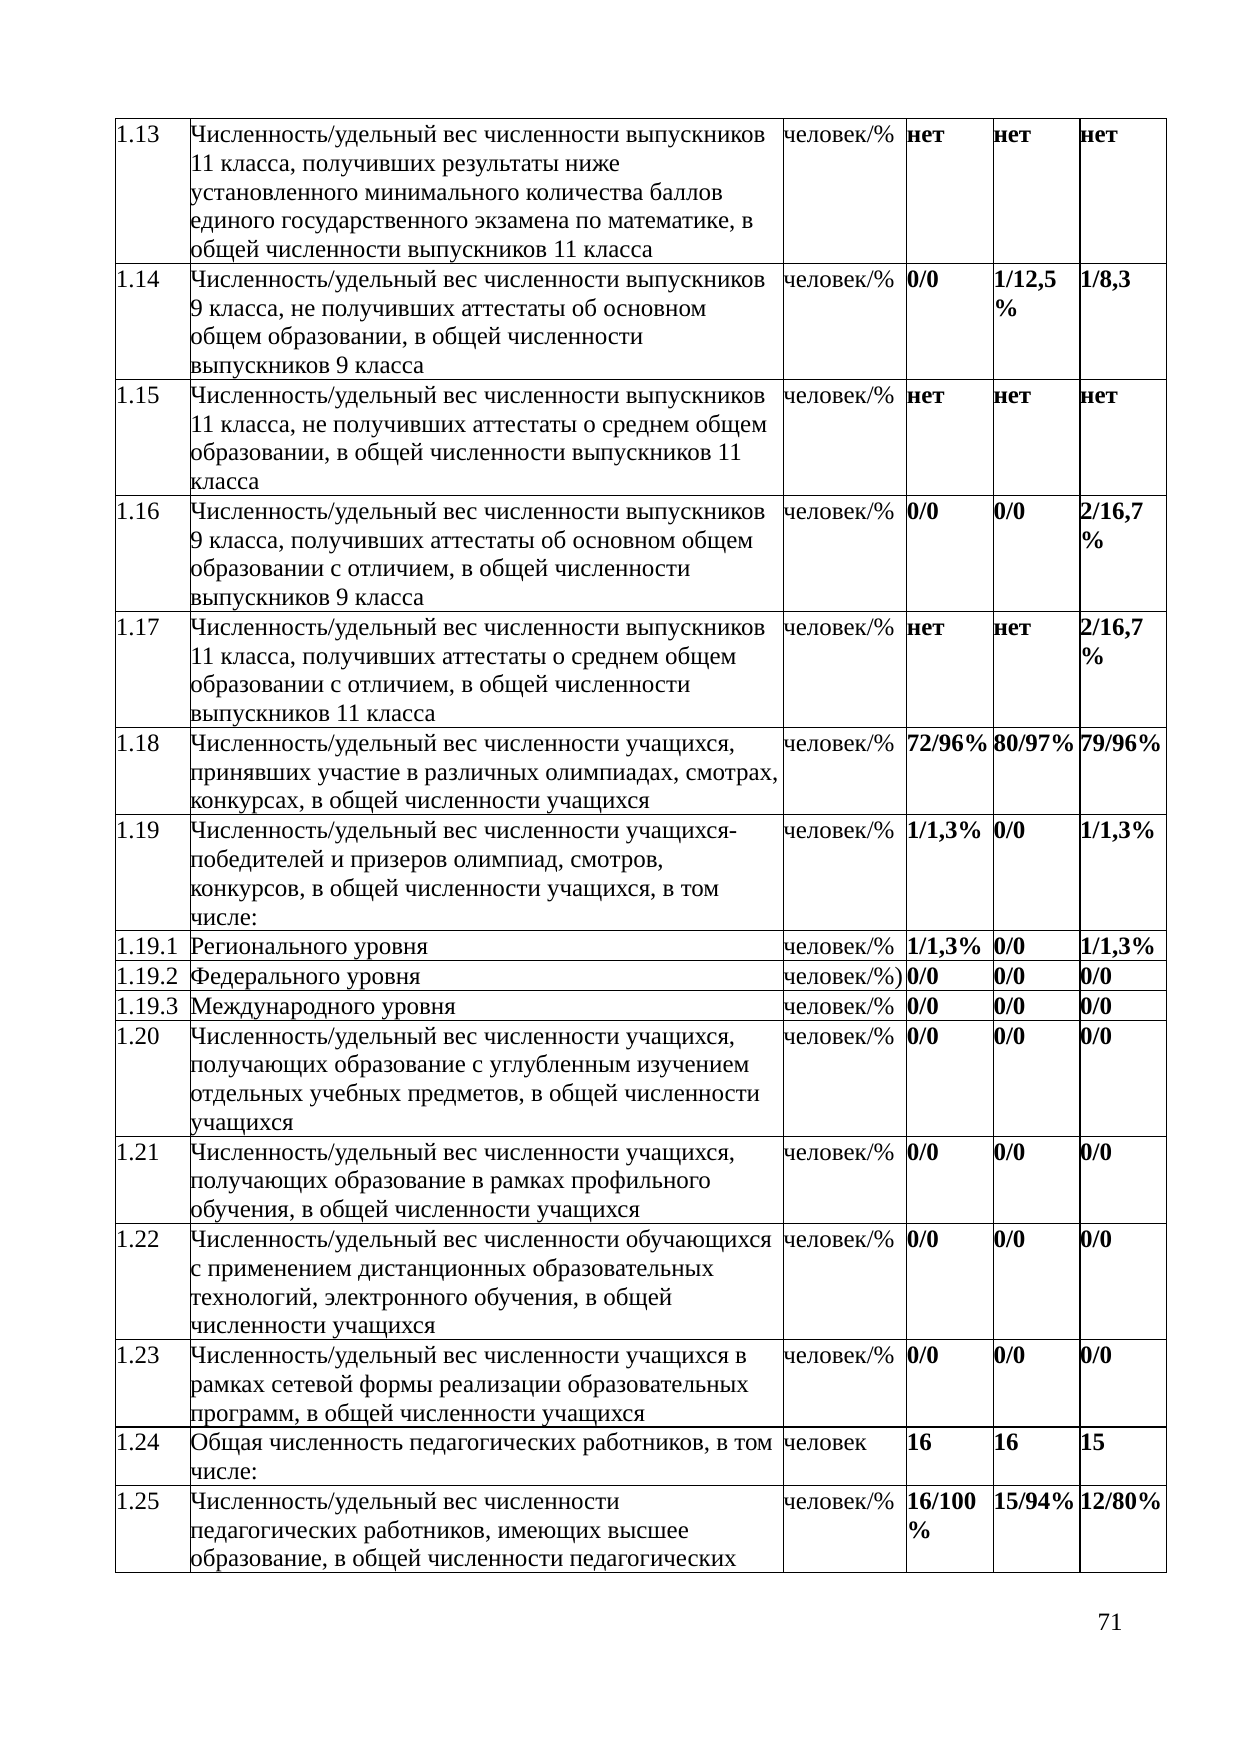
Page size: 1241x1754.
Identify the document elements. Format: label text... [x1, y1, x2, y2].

table_cell 0/0 [907, 1340, 993, 1426]
table_cell человек/%) [784, 961, 906, 990]
table_cell Численность/удельный вес численности выпускников 11 класса, не получивших аттестаты о среднем общем образовании, в общей численности выпускников 11 класса [191, 380, 783, 495]
table_cell 0/0 [994, 1340, 1079, 1426]
table_cell 1.19.3 [116, 991, 190, 1020]
table_cell человек [784, 1428, 906, 1485]
table_cell Численность/удельный вес численности выпускников 9 класса, получивших аттестаты об основном общем образовании с отличием, в общей численности выпускников 9 класса [191, 496, 783, 611]
table_cell Численность/удельный вес численности учащихся, получающих образование в рамках профильного обучения, в общей численности учащихся [191, 1137, 783, 1223]
table_cell нет [994, 119, 1079, 263]
table_cell человек/% [784, 1137, 906, 1223]
table_cell человек/% [784, 119, 906, 263]
table_cell 1.25 [116, 1486, 190, 1572]
table_cell нет [907, 612, 993, 727]
table_cell 0/0 [994, 815, 1079, 930]
table_cell 0/0 [994, 1021, 1079, 1136]
table_cell человек/% [784, 1021, 906, 1136]
table_cell нет [907, 119, 993, 263]
table_cell Численность/удельный вес численности учащихся в рамках сетевой формы реализации образовательных программ, в общей численности учащихся [191, 1340, 783, 1426]
table_cell нет [994, 612, 1079, 727]
table_cell 0/0 [1081, 1340, 1166, 1426]
table_cell 1.23 [116, 1340, 190, 1426]
table_cell 1/12,5% [994, 264, 1079, 379]
table_cell 1.19 [116, 815, 190, 930]
table_cell Численность/удельный вес численности обучающихся с применением дистанционных образовательных технологий, электронного обучения, в общей численности учащихся [191, 1224, 783, 1339]
table_cell 2/16,7% [1081, 612, 1166, 727]
table_cell человек/% [784, 496, 906, 611]
table_cell 0/0 [1081, 1021, 1166, 1136]
table_cell 0/0 [907, 1021, 993, 1136]
table_cell 0/0 [994, 1224, 1079, 1339]
table_cell Федерального уровня [191, 961, 783, 990]
table_cell 1.14 [116, 264, 190, 379]
table_cell 80/97% [994, 728, 1079, 814]
table_cell 0/0 [1081, 961, 1166, 990]
table_cell 1/1,3% [907, 815, 993, 930]
table_cell 0/0 [907, 1224, 993, 1339]
table_cell человек/% [784, 264, 906, 379]
table_cell человек/% [784, 991, 906, 1020]
table_cell 1.16 [116, 496, 190, 611]
table_cell человек/% [784, 380, 906, 495]
table_cell 1.15 [116, 380, 190, 495]
table_cell 1.24 [116, 1428, 190, 1485]
table_cell Численность/удельный вес численности выпускников 11 класса, получивших результаты ниже установленного минимального количества баллов единого государственного экзамена по математике, в общей численности выпускников 11 класса [191, 119, 783, 263]
table_cell 1.18 [116, 728, 190, 814]
table_cell 1.19.2 [116, 961, 190, 990]
table_cell 0/0 [994, 1137, 1079, 1223]
table_cell нет [1081, 380, 1166, 495]
table_cell человек/% [784, 1224, 906, 1339]
table_cell 1/8,3 [1081, 264, 1166, 379]
table_cell 1.13 [116, 119, 190, 263]
table_cell Регионального уровня [191, 931, 783, 960]
table_cell 1/1,3% [1081, 931, 1166, 960]
table_cell человек/% [784, 815, 906, 930]
table_cell 0/0 [1081, 1224, 1166, 1339]
table_cell 0/0 [994, 931, 1079, 960]
table_cell Численность/удельный вес численности учащихся-победителей и призеров олимпиад, смотров, конкурсов, в общей численности учащихся, в том числе: [191, 815, 783, 930]
table_cell 0/0 [907, 961, 993, 990]
table_cell Численность/удельный вес численности педагогических работников, имеющих высшее образование, в общей численности педагогических [191, 1486, 783, 1572]
table_cell 0/0 [994, 961, 1079, 990]
table_cell Численность/удельный вес численности выпускников 11 класса, получивших аттестаты о среднем общем образовании с отличием, в общей численности выпускников 11 класса [191, 612, 783, 727]
table_cell человек/% [784, 1340, 906, 1426]
table_cell 0/0 [994, 991, 1079, 1020]
table_cell 12/80% [1081, 1486, 1166, 1572]
table_cell Общая численность педагогических работников, в том числе: [191, 1428, 783, 1485]
table_cell 72/96% [907, 728, 993, 814]
table_cell 16 [994, 1428, 1079, 1485]
table_cell Численность/удельный вес численности учащихся, принявших участие в различных олимпиадах, смотрах, конкурсах, в общей численности учащихся [191, 728, 783, 814]
table_cell человек/% [784, 931, 906, 960]
table_cell нет [907, 380, 993, 495]
table_cell 79/96% [1081, 728, 1166, 814]
table_cell человек/% [784, 728, 906, 814]
table_cell 1.22 [116, 1224, 190, 1339]
table_cell 1.21 [116, 1137, 190, 1223]
table_cell 0/0 [1081, 991, 1166, 1020]
table_cell Международного уровня [191, 991, 783, 1020]
table_cell 16/100% [907, 1486, 993, 1572]
table_cell 0/0 [907, 991, 993, 1020]
table_cell 1/1,3% [907, 931, 993, 960]
table_cell нет [994, 380, 1079, 495]
table_cell 1.20 [116, 1021, 190, 1136]
table_cell Численность/удельный вес численности выпускников 9 класса, не получивших аттестаты об основном общем образовании, в общей численности выпускников 9 класса [191, 264, 783, 379]
table_cell человек/% [784, 1486, 906, 1572]
table_cell 1.19.1 [116, 931, 190, 960]
table_cell 0/0 [994, 496, 1079, 611]
table_cell нет [1081, 119, 1166, 263]
table_cell 0/0 [907, 1137, 993, 1223]
table_cell 1/1,3% [1081, 815, 1166, 930]
table_cell 15/94% [994, 1486, 1079, 1572]
table_cell 0/0 [907, 496, 993, 611]
table_cell 0/0 [907, 264, 993, 379]
table_cell Численность/удельный вес численности учащихся, получающих образование с углубленным изучением отдельных учебных предметов, в общей численности учащихся [191, 1021, 783, 1136]
table_cell 1.17 [116, 612, 190, 727]
table_cell 2/16,7% [1081, 496, 1166, 611]
table_cell человек/% [784, 612, 906, 727]
table_cell 15 [1081, 1428, 1166, 1485]
table_cell 16 [907, 1428, 993, 1485]
table_cell 0/0 [1081, 1137, 1166, 1223]
